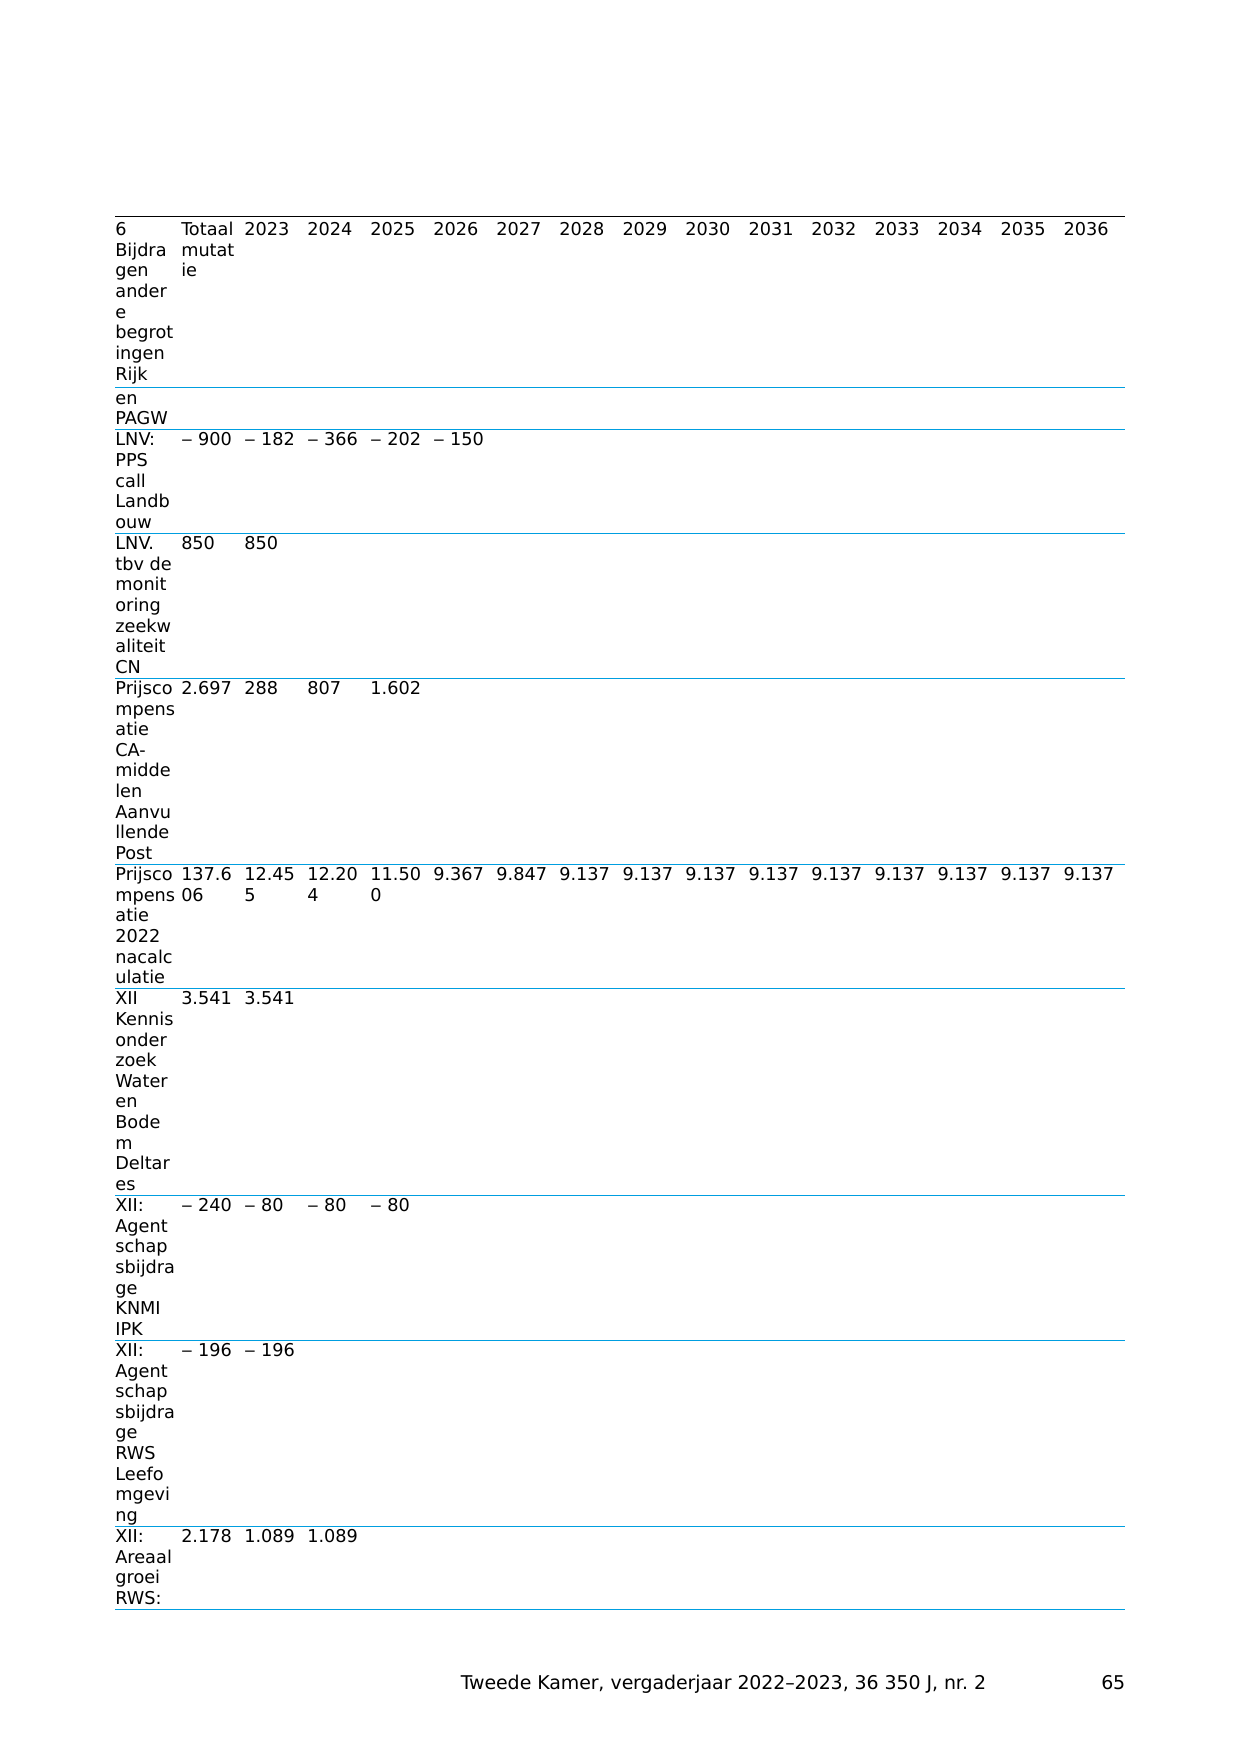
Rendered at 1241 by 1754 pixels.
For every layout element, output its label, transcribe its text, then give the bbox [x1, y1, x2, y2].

table_cell [998, 1196, 1060, 1339]
table_cell [934, 1527, 997, 1609]
table_cell [619, 989, 682, 1194]
table_cell [998, 388, 1060, 429]
table_cell [745, 534, 808, 677]
table_cell [808, 989, 871, 1194]
table_cell 6 Bijdragen andere begrotingen Rijk [115, 217, 178, 387]
table_cell [430, 989, 493, 1194]
table_cell [871, 388, 934, 429]
table_cell 2029 [619, 217, 682, 387]
table_cell [934, 388, 997, 429]
table_cell [619, 1527, 682, 1609]
table_cell ‒ 80 [241, 1196, 304, 1339]
table_cell [556, 534, 619, 677]
table_cell 9.847 [493, 865, 556, 988]
table_cell 2024 [304, 217, 367, 387]
table_cell [871, 1527, 934, 1609]
table_cell [430, 1341, 493, 1526]
table_cell [682, 1341, 745, 1526]
table_cell LNV. tbv de monitoring zeekwaliteit CN [115, 534, 178, 677]
table_cell [367, 1341, 430, 1526]
table_cell ‒ 196 [241, 1341, 304, 1526]
table_cell 9.137 [934, 865, 997, 988]
table_cell [682, 1196, 745, 1339]
table_cell [619, 679, 682, 863]
table_cell [556, 989, 619, 1194]
table_cell ‒ 240 [178, 1196, 241, 1339]
table_cell [998, 989, 1060, 1194]
table_cell en PAGW [115, 388, 178, 429]
table_cell [556, 1527, 619, 1609]
table_cell 9.137 [808, 865, 871, 988]
table_cell [1060, 534, 1125, 677]
table_cell [808, 1341, 871, 1526]
table_cell [871, 679, 934, 863]
table_cell [808, 388, 871, 429]
table_cell [619, 534, 682, 677]
table_cell 11.500 [367, 865, 430, 988]
table_cell [493, 1341, 556, 1526]
table_cell 12.204 [304, 865, 367, 988]
table_cell [1060, 430, 1125, 532]
table_cell ‒ 182 [241, 430, 304, 532]
table_cell 2.178 [178, 1527, 241, 1609]
table_cell 9.137 [871, 865, 934, 988]
table_cell 2030 [682, 217, 745, 387]
table_cell LNV: PPS call Landbouw [115, 430, 178, 532]
table_cell 807 [304, 679, 367, 863]
table_cell 1.602 [367, 679, 430, 863]
table_cell 2027 [493, 217, 556, 387]
table_cell [808, 1527, 871, 1609]
table_cell [745, 388, 808, 429]
table_cell [304, 989, 367, 1194]
table_cell 2025 [367, 217, 430, 387]
table_cell [682, 989, 745, 1194]
table_cell 850 [241, 534, 304, 677]
table_cell [745, 1527, 808, 1609]
table_cell [998, 430, 1060, 532]
table_cell XII Kennisonderzoek Water en Bodem Deltares [115, 989, 178, 1194]
table_cell [493, 989, 556, 1194]
table_cell 2023 [241, 217, 304, 387]
table_cell [682, 388, 745, 429]
table_cell [493, 1527, 556, 1609]
table_cell [430, 388, 493, 429]
table_cell 12.455 [241, 865, 304, 988]
table_cell [745, 679, 808, 863]
table_cell [430, 1196, 493, 1339]
table_cell [871, 1196, 934, 1339]
table_cell [808, 1196, 871, 1339]
table_cell [998, 1527, 1060, 1609]
table_cell [367, 989, 430, 1194]
table_cell [619, 1341, 682, 1526]
table_cell [430, 679, 493, 863]
table_cell [682, 534, 745, 677]
table_cell 9.137 [556, 865, 619, 988]
table_cell 2.697 [178, 679, 241, 863]
table_cell [934, 1341, 997, 1526]
table_cell Prijscompensatie CA-middelen Aanvullende Post [115, 679, 178, 863]
table_cell [556, 1341, 619, 1526]
table_cell [493, 430, 556, 532]
table_cell 2033 [871, 217, 934, 387]
table_cell 2028 [556, 217, 619, 387]
table_cell [619, 388, 682, 429]
table_cell [808, 430, 871, 532]
table_cell Prijscompensatie 2022 nacalculatie [115, 865, 178, 988]
table_cell [1060, 388, 1125, 429]
table_cell [682, 679, 745, 863]
table_cell ‒ 202 [367, 430, 430, 532]
table_cell [1060, 1196, 1125, 1339]
table_cell [556, 1196, 619, 1339]
table_cell [808, 679, 871, 863]
table_cell [493, 679, 556, 863]
table_cell [871, 430, 934, 532]
table_cell [367, 1527, 430, 1609]
table_cell 288 [241, 679, 304, 863]
table_cell 9.137 [998, 865, 1060, 988]
table_cell [178, 388, 241, 429]
table_cell [367, 388, 430, 429]
table_cell [1060, 1527, 1125, 1609]
table_cell 9.367 [430, 865, 493, 988]
table_header Tabel 17 [115, 191, 1125, 216]
table_cell [430, 1527, 493, 1609]
table_cell [619, 1196, 682, 1339]
table_cell 1.089 [304, 1527, 367, 1609]
table_cell XII: Agentschapsbijdrage KNMI IPK [115, 1196, 178, 1339]
table_cell [493, 1196, 556, 1339]
table_cell [556, 430, 619, 532]
table_cell ‒ 80 [367, 1196, 430, 1339]
table_cell 9.137 [619, 865, 682, 988]
table_cell [934, 679, 997, 863]
table_cell [556, 679, 619, 863]
table_cell [998, 679, 1060, 863]
table_cell 2031 [745, 217, 808, 387]
table_cell [493, 388, 556, 429]
table_cell [745, 1196, 808, 1339]
table_cell 137.606 [178, 865, 241, 988]
table_cell 3.541 [241, 989, 304, 1194]
table_cell 2036 [1060, 217, 1125, 387]
table_cell [304, 1341, 367, 1526]
table_cell ‒ 196 [178, 1341, 241, 1526]
table_cell 9.137 [1060, 865, 1125, 988]
table_cell [871, 534, 934, 677]
table_cell [998, 534, 1060, 677]
table_cell ‒ 150 [430, 430, 493, 532]
table_cell XII: Areaalgroei RWS: [115, 1527, 178, 1609]
table_cell [934, 1196, 997, 1339]
table_cell [934, 534, 997, 677]
table_cell 2035 [998, 217, 1060, 387]
table_cell [1060, 989, 1125, 1194]
table_cell 9.137 [682, 865, 745, 988]
table_cell 2034 [934, 217, 997, 387]
table_cell ‒ 900 [178, 430, 241, 532]
table_cell 9.137 [745, 865, 808, 988]
table_cell XII: Agentschapsbijdrage RWS Leefomgeving [115, 1341, 178, 1526]
table_cell [493, 534, 556, 677]
table_cell [430, 534, 493, 677]
table_cell 850 [178, 534, 241, 677]
table_cell [304, 534, 367, 677]
table_cell [808, 534, 871, 677]
table_cell [1060, 1341, 1125, 1526]
table_cell [241, 388, 304, 429]
table_cell [934, 430, 997, 532]
table_cell 2032 [808, 217, 871, 387]
table_cell [619, 430, 682, 532]
table_cell [367, 534, 430, 677]
table_cell [745, 1341, 808, 1526]
table_cell [682, 1527, 745, 1609]
table_cell [934, 989, 997, 1194]
table_cell [556, 388, 619, 429]
table_cell 3.541 [178, 989, 241, 1194]
table_cell [871, 1341, 934, 1526]
table_cell ‒ 366 [304, 430, 367, 532]
table_cell Totaal mutatie [178, 217, 241, 387]
table_cell [871, 989, 934, 1194]
table_cell 1.089 [241, 1527, 304, 1609]
table_cell [745, 430, 808, 532]
table_cell ‒ 80 [304, 1196, 367, 1339]
table_cell 2026 [430, 217, 493, 387]
table_cell [682, 430, 745, 532]
table_cell [1060, 679, 1125, 863]
table_cell [745, 989, 808, 1194]
table_cell [304, 388, 367, 429]
table_cell [998, 1341, 1060, 1526]
